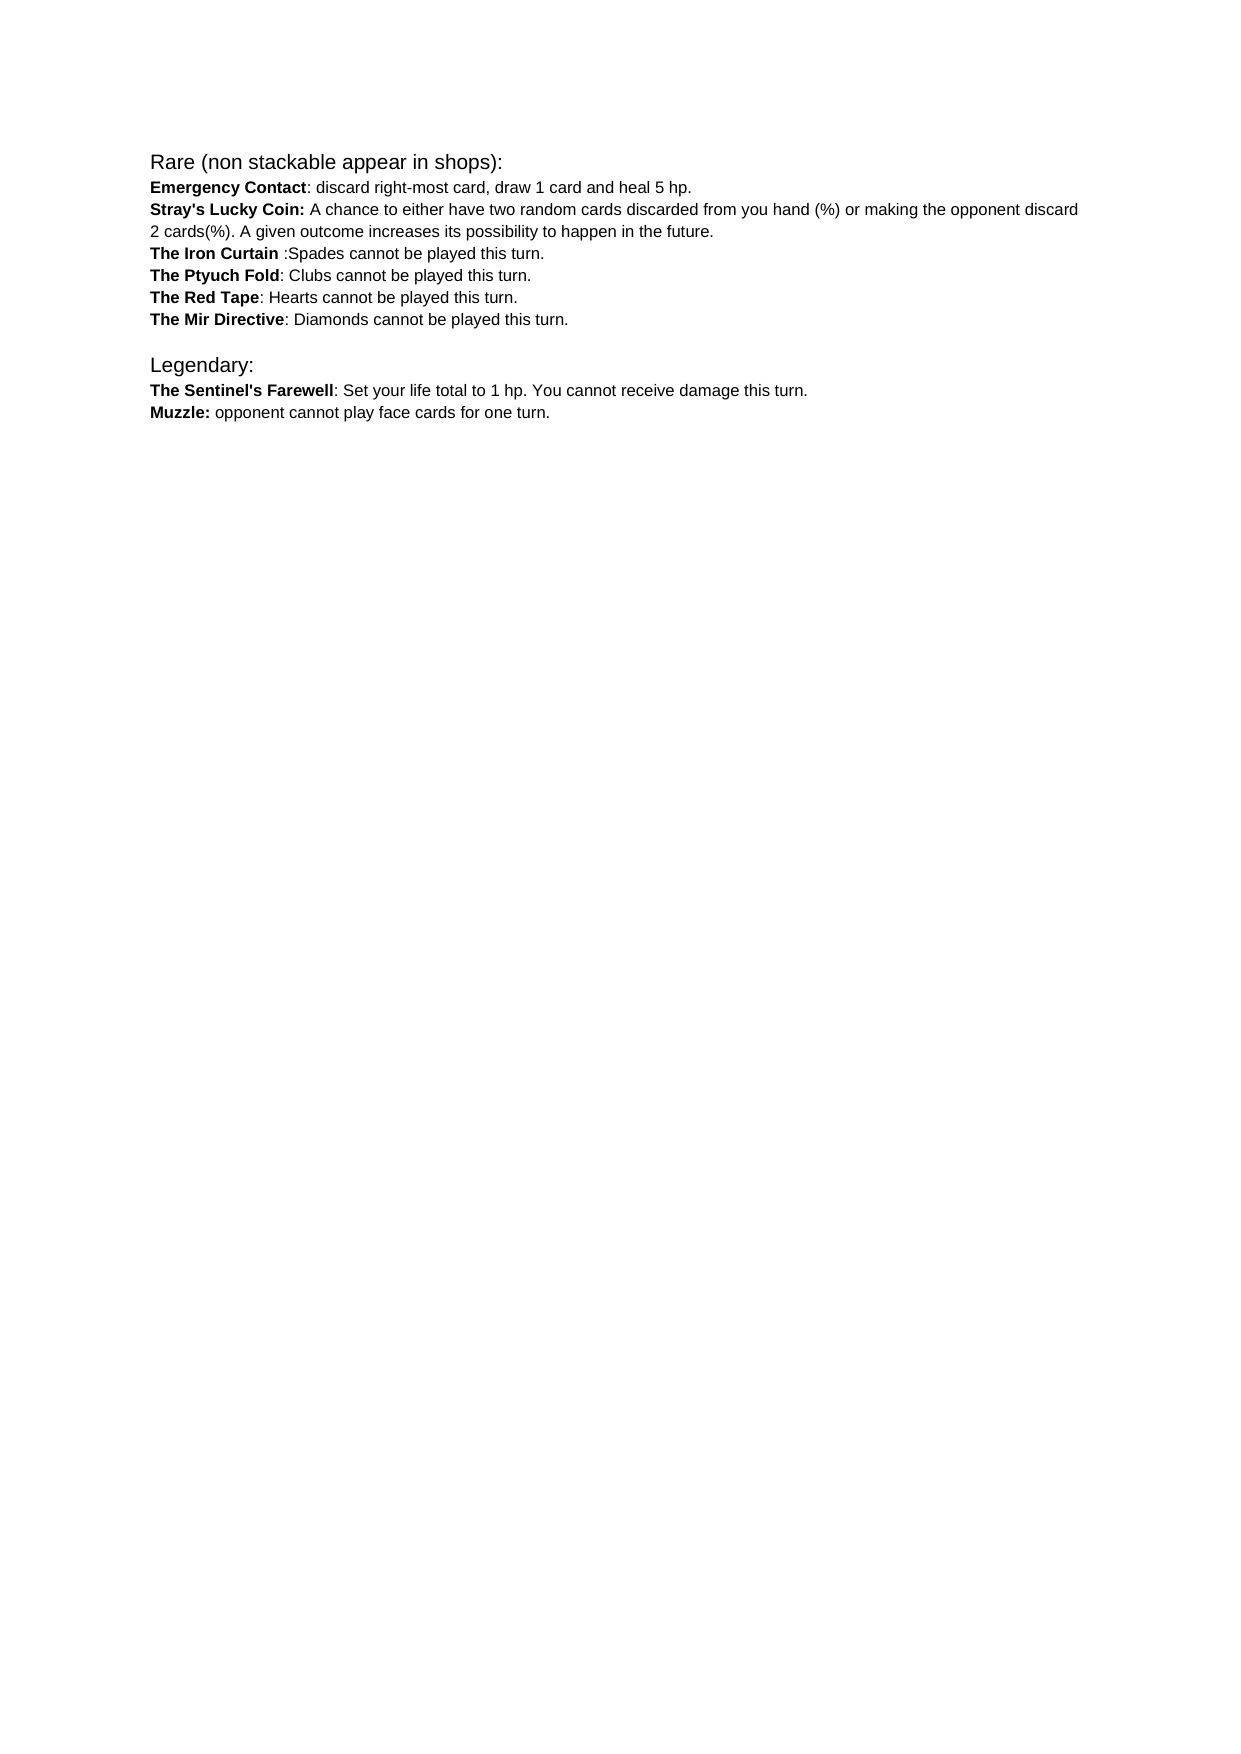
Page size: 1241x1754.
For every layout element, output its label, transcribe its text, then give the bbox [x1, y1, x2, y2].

text Muzzle: opponent cannot play face cards for one turn. [150, 403, 1090, 422]
text The Red Tape: Hearts cannot be played this turn. [150, 287, 1090, 307]
text The Sentinel's Farewell: Set your life total to 1 hp. You cannot receive damage this turn. [150, 381, 1090, 400]
text Rare (non stackable appear in shops): [150, 150, 1090, 174]
text Legendary: [150, 353, 1090, 377]
text The Iron Curtain :Spades cannot be played this turn. [150, 243, 1090, 263]
text Stray's Lucky Coin: A chance to either have two random cards discarded from you hand (%) or making the opponent discard 2 cards(%). A given outcome increases its possibility to happen in the future. [150, 199, 1090, 241]
text The Ptyuch Fold: Clubs cannot be played this turn. [150, 265, 1090, 284]
text The Mir Directive: Diamonds cannot be played this turn. [150, 309, 1090, 328]
text Emergency Contact: discard right-most card, draw 1 card and heal 5 hp. [150, 177, 1090, 197]
